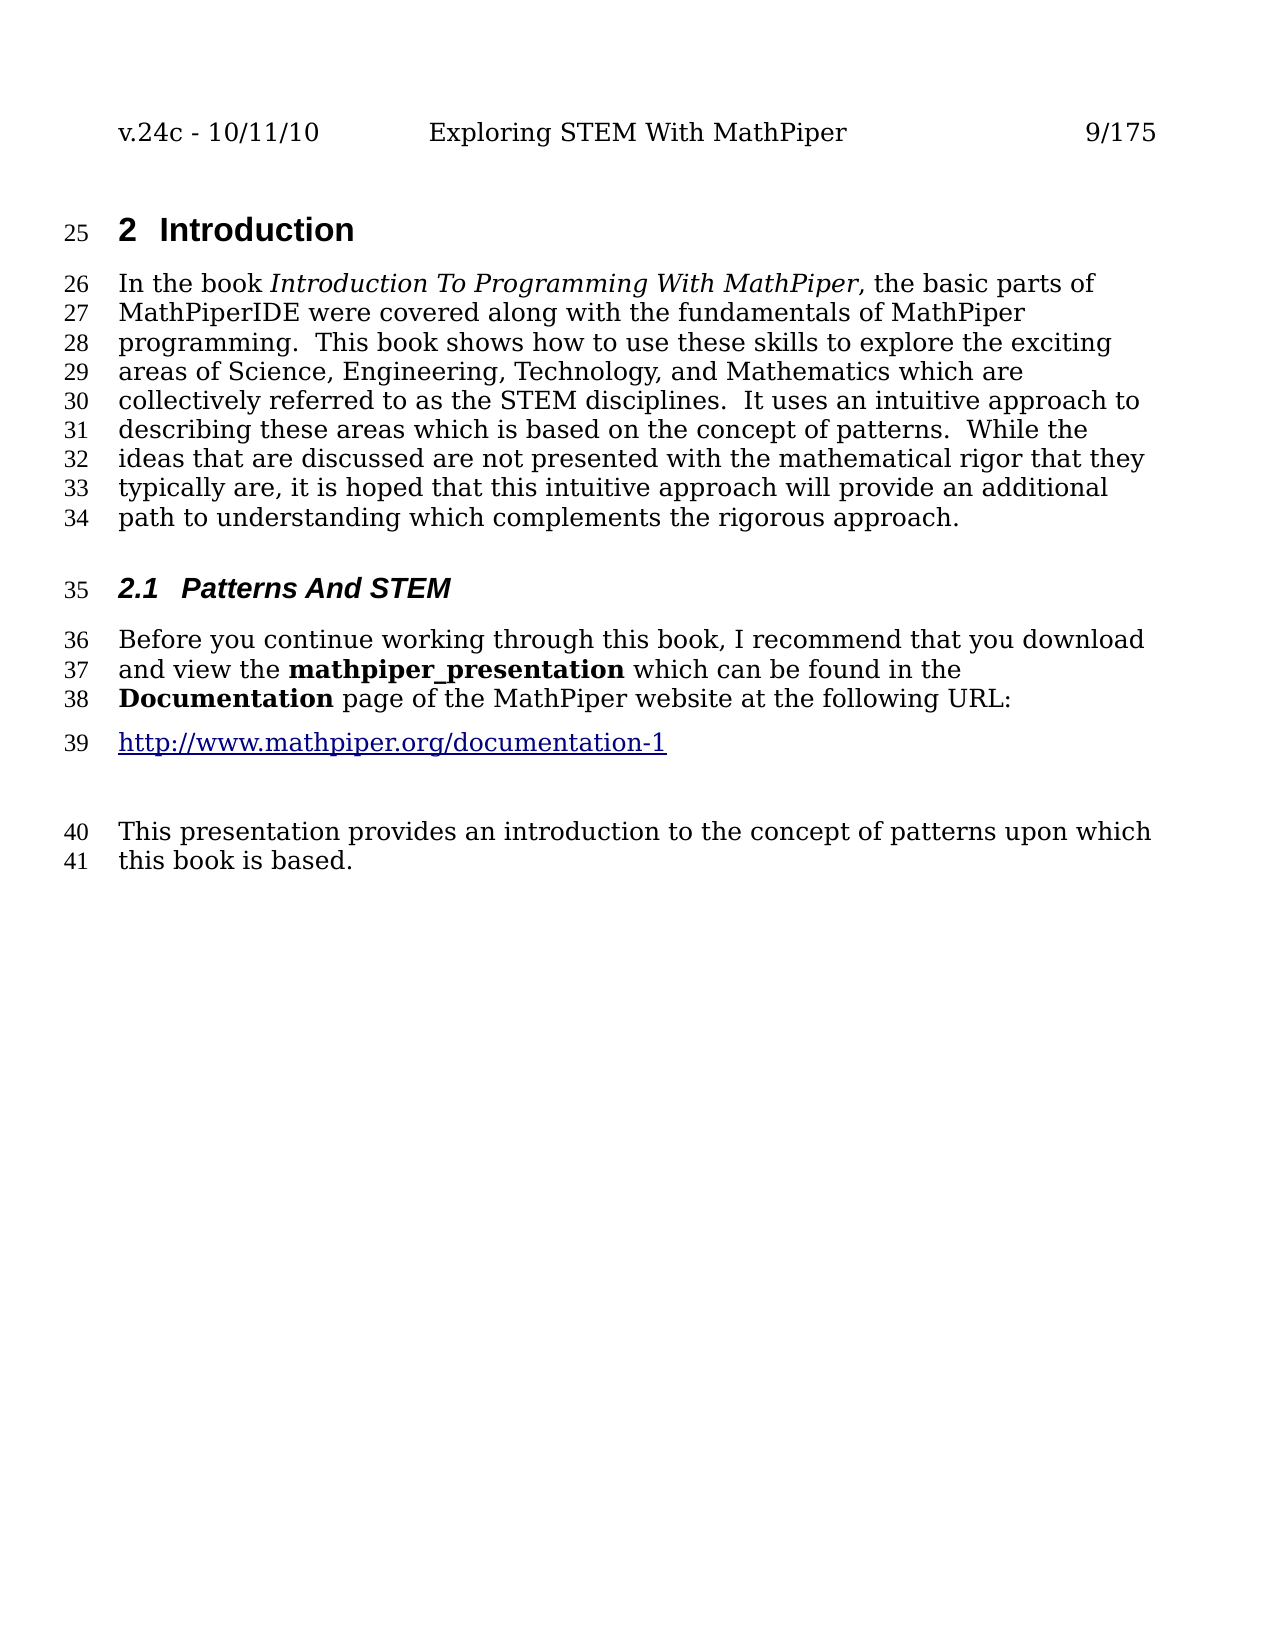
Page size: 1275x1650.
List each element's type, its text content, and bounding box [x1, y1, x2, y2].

text Before you continue working through this book, I recommend that you download and view the mathpiper_presentation which can be found in the Documentation page of the MathPiper website at the following URL: [118, 625, 1157, 713]
text In the book Introduction To Programming With MathPiper, the basic parts of MathPiperIDE were covered along with the fundamentals of MathPiper programming. This book shows how to use these skills to explore the exciting areas of Science, Engineering, Technology, and Mathematics which are collectively referred to as the STEM disciplines. It uses an intuitive approach to describing these areas which is based on the concept of patterns. While the ideas that are discussed are not presented with the mathematical rigor that they typically are, it is hoped that this intuitive approach will provide an additional path to understanding which complements the rigorous approach. [118, 269, 1157, 532]
text http://www.mathpiper.org/documentation-1 [118, 728, 1157, 757]
subtitle Introduction [118, 210, 1157, 248]
text This presentation provides an introduction to the concept of patterns upon which this book is based. [118, 817, 1157, 875]
subtitle Patterns And STEM [118, 571, 1157, 604]
